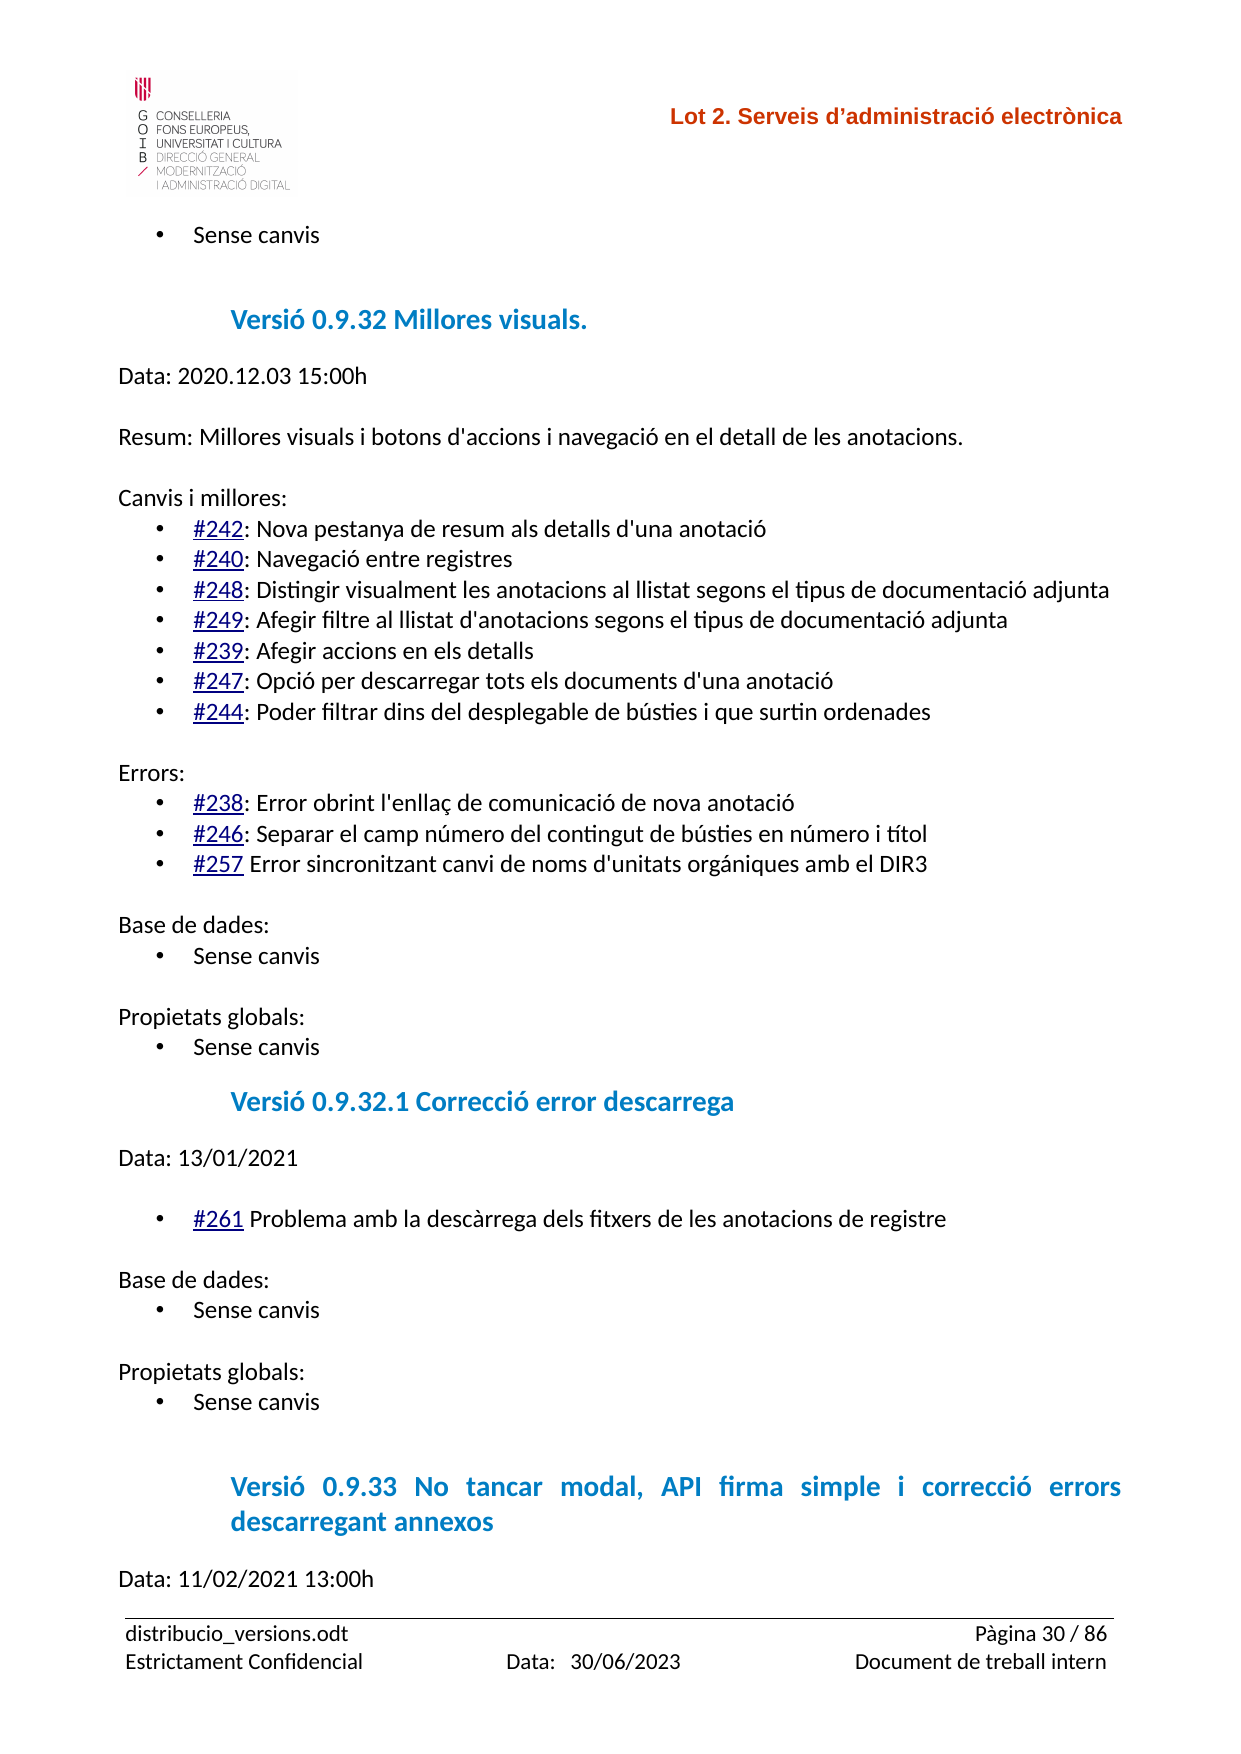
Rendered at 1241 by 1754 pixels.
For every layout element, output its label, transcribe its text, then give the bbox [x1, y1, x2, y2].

subtitle Versió 0.9.33 No tancar modal, API firma simple i correcció errors descarregant annexos [153, 1468, 1122, 1539]
text Base de dades: [118, 1264, 1122, 1294]
list Sense canvis [156, 1294, 1122, 1325]
subtitle Versió 0.9.32 Millores visuals. [153, 301, 1122, 336]
list Sense canvis [156, 219, 1122, 250]
list #246: Separar el camp número del contingut de bústies en número i títol [156, 818, 1122, 848]
list #239: Afegir accions en els detalls [156, 635, 1122, 665]
list #244: Poder filtrar dins del desplegable de bústies i que surtin ordenades [156, 696, 1122, 726]
text Resum: Millores visuals i botons d'accions i navegació en el detall de les anotacions. [118, 421, 1122, 452]
text Data: 11/02/2021 13:00h [118, 1563, 1122, 1593]
text Propietats globals: [118, 1356, 1122, 1386]
list Sense canvis [156, 1386, 1122, 1417]
text Data: 2020.12.03 15:00h [118, 360, 1122, 391]
picture [126, 70, 299, 197]
list #247: Opció per descarregar tots els documents d'una anotació [156, 665, 1122, 696]
list #240: Navegació entre registres [156, 543, 1122, 574]
list Sense canvis [156, 1032, 1122, 1062]
subtitle Versió 0.9.32.1 Correcció error descarrega [153, 1083, 1122, 1118]
list #242: Nova pestanya de resum als detalls d'una anotació [156, 513, 1122, 543]
text Errors: [118, 757, 1122, 787]
text Canvis i millores: [118, 482, 1122, 513]
list #249: Afegir filtre al llistat d'anotacions segons el tipus de documentació adjunta [156, 604, 1122, 635]
list #238: Error obrint l'enllaç de comunicació de nova anotació [156, 787, 1122, 818]
text Base de dades: [118, 909, 1122, 940]
text Data: 13/01/2021 [118, 1142, 1122, 1172]
list #248: Distingir visualment les anotacions al llistat segons el tipus de documentació adjunta [156, 574, 1122, 604]
list #261 Problema amb la descàrrega dels fitxers de les anotacions de registre [156, 1203, 1122, 1233]
list #257 Error sincronitzant canvi de noms d'unitats orgániques amb el DIR3 [156, 848, 1122, 879]
list Sense canvis [156, 940, 1122, 971]
text Propietats globals: [118, 1001, 1122, 1032]
